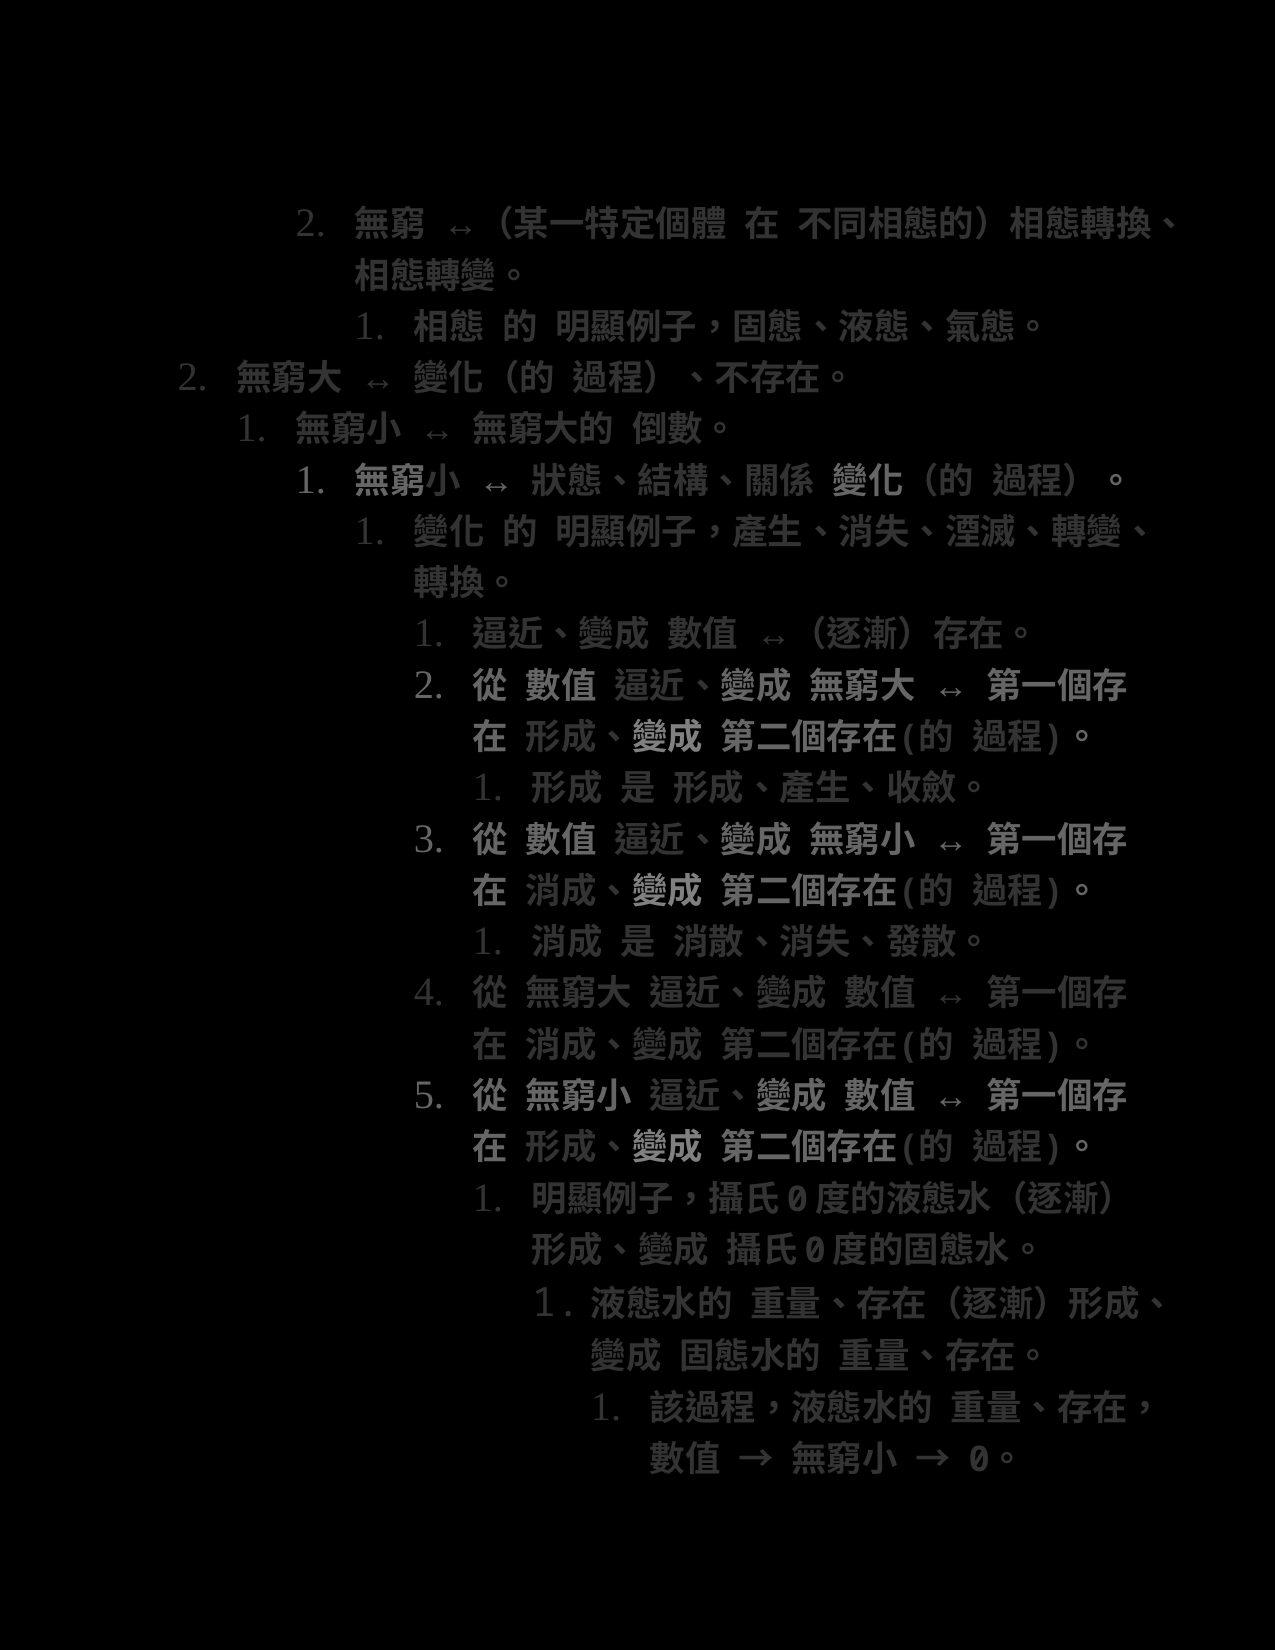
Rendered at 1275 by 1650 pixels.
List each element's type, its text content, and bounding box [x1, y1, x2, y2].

list 從 數值 逼近、變成 無窮小 ↔ 第一個存在 消成、變成 第二個存在(的 過程)。 [413, 811, 1157, 913]
list 從 無窮小 逼近、變成 數值 ↔ 第一個存在 形成、變成 第二個存在(的 過程)。 [413, 1067, 1157, 1170]
list 該過程，液態水的 重量、存在，數值 → 無窮小 → 0。 [591, 1379, 1157, 1482]
list 逼近、變成 數值 ↔（逐漸）存在。 [413, 606, 1157, 657]
list 變化 的 明顯例子，產生、消失、湮滅、轉變、轉換。 [354, 503, 1157, 606]
list 消成 是 消散、消失、發散。 [472, 913, 1157, 965]
list 形成 是 形成、產生、收斂。 [472, 760, 1157, 811]
list 無窮大 ↔ 變化（的 過程）、不存在。 [177, 349, 1157, 401]
list 明顯例子，攝氏0度的液態水（逐漸）形成、變成 攝氏0度的固態水。 [472, 1170, 1157, 1273]
list 液態水的 重量、存在（逐漸）形成、變成 固態水的 重量、存在。 [532, 1273, 1157, 1379]
list 相態 的 明顯例子，固態、液態、氣態。 [354, 298, 1157, 349]
list 從 無窮大 逼近、變成 數值 ↔ 第一個存在 消成、變成 第二個存在(的 過程)。 [413, 965, 1157, 1067]
list 無窮 ↔（某一特定個體 在 不同相態的）相態轉換、相態轉變。 [295, 196, 1157, 298]
list 無窮小 ↔ 狀態、結構、關係 變化（的 過程）。 [295, 452, 1157, 503]
list 從 數值 逼近、變成 無窮大 ↔ 第一個存在 形成、變成 第二個存在(的 過程)。 [413, 657, 1157, 760]
list 無窮小 ↔ 無窮大的 倒數。 [236, 401, 1157, 452]
